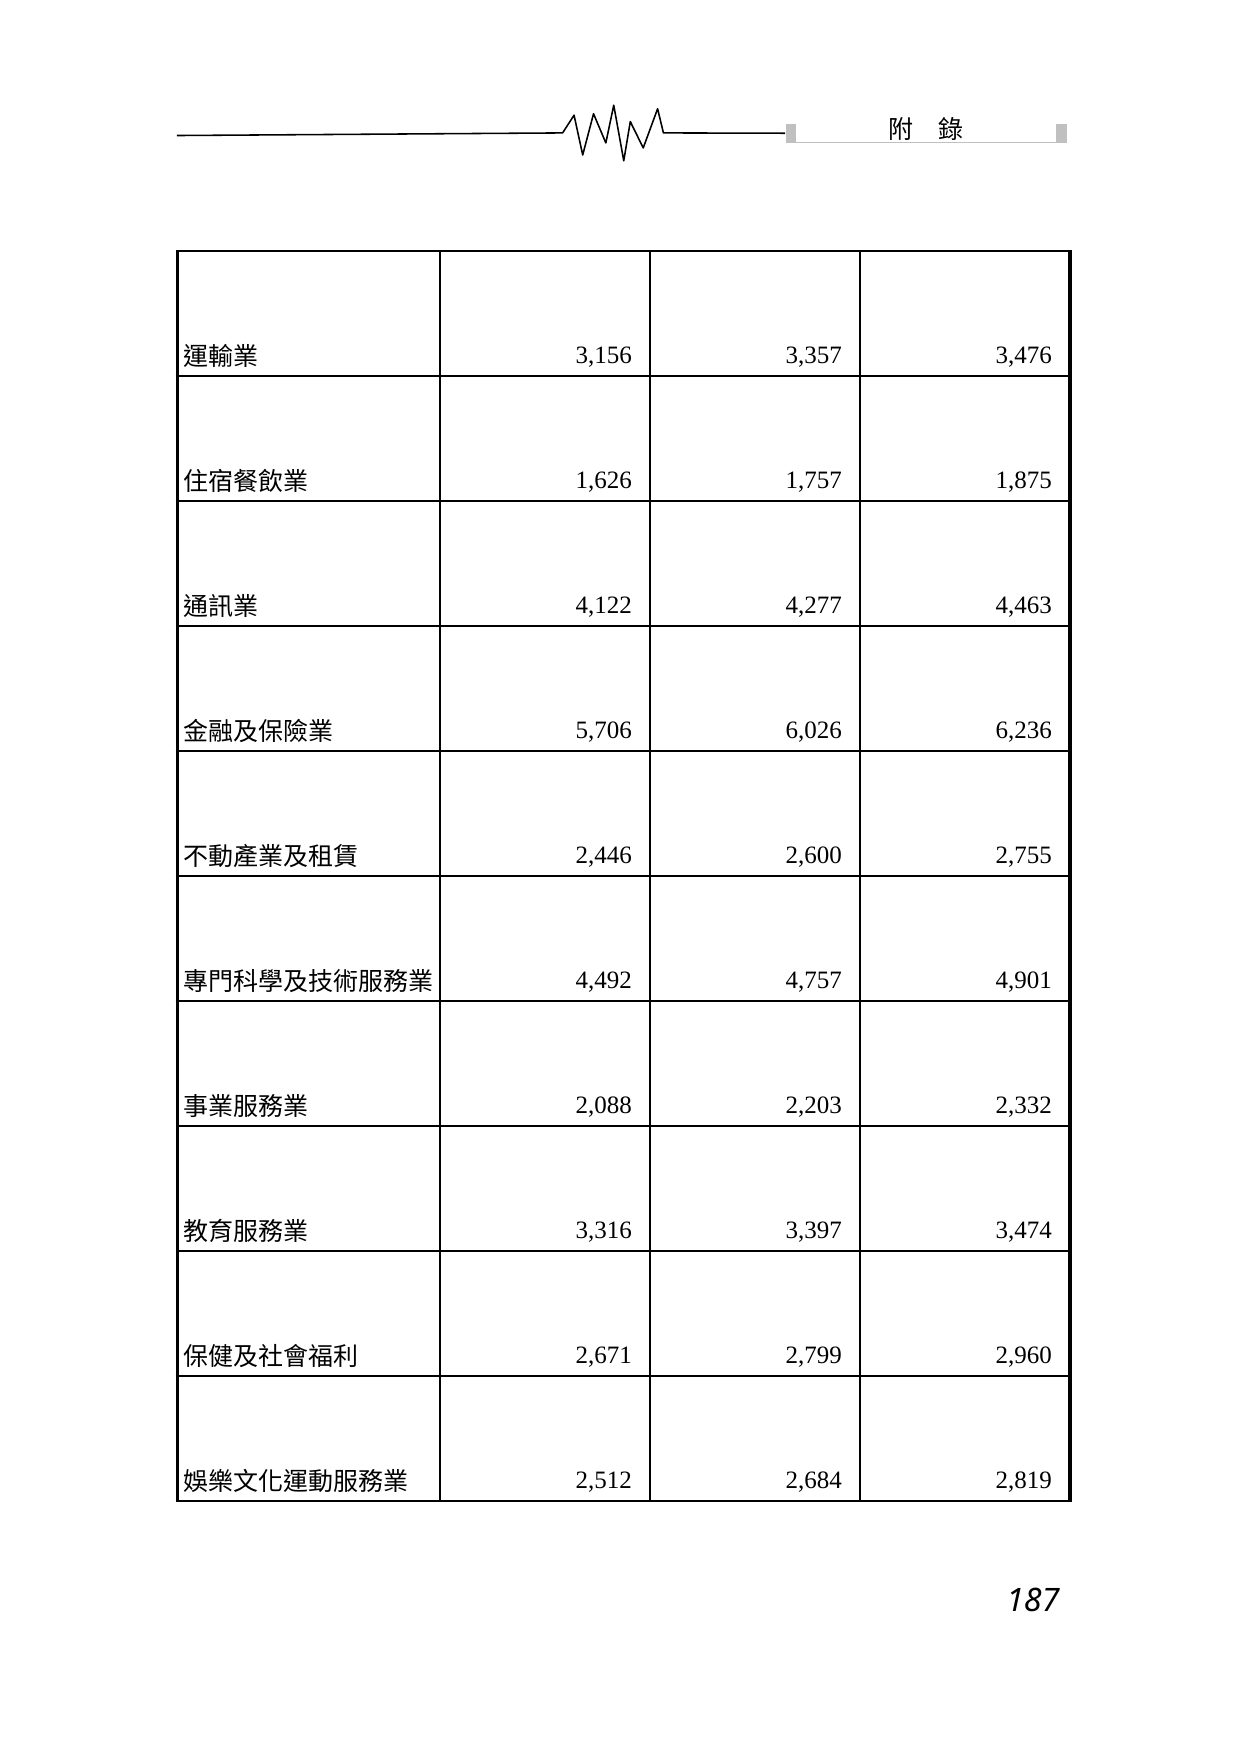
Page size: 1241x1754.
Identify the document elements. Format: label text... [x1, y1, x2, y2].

table_cell 事業服務業 [179, 1002, 439, 1125]
table_cell 6,236 [861, 627, 1068, 750]
table_cell 1,875 [861, 377, 1068, 500]
table_cell 4,901 [861, 877, 1068, 1000]
table_cell 5,706 [441, 627, 649, 750]
table_cell 2,600 [651, 752, 859, 875]
table_cell 2,446 [441, 752, 649, 875]
table_cell 2,819 [861, 1377, 1068, 1500]
table_cell 教育服務業 [179, 1127, 439, 1250]
table_cell 3,476 [861, 252, 1068, 375]
table_cell 2,755 [861, 752, 1068, 875]
table_cell 2,332 [861, 1002, 1068, 1125]
table_cell 2,203 [651, 1002, 859, 1125]
table_cell 保健及社會福利 [179, 1252, 439, 1375]
table_cell 3,397 [651, 1127, 859, 1250]
table_cell 住宿餐飲業 [179, 377, 439, 500]
table_cell 1,626 [441, 377, 649, 500]
table_cell 4,122 [441, 502, 649, 625]
table_cell 3,316 [441, 1127, 649, 1250]
table_cell 2,671 [441, 1252, 649, 1375]
table_cell 2,799 [651, 1252, 859, 1375]
table_cell 4,463 [861, 502, 1068, 625]
table_cell 通訊業 [179, 502, 439, 625]
table_cell 3,357 [651, 252, 859, 375]
table_cell 3,156 [441, 252, 649, 375]
table_cell 1,757 [651, 377, 859, 500]
table_cell 2,512 [441, 1377, 649, 1500]
table_cell 金融及保險業 [179, 627, 439, 750]
table_cell 2,088 [441, 1002, 649, 1125]
table_cell 不動產業及租賃 [179, 752, 439, 875]
table_cell 專門科學及技術服務業 [179, 877, 439, 1000]
table_cell 2,684 [651, 1377, 859, 1500]
table_cell 運輸業 [179, 252, 439, 375]
table_cell 娛樂文化運動服務業 [179, 1377, 439, 1500]
table_cell 3,474 [861, 1127, 1068, 1250]
table_cell 4,757 [651, 877, 859, 1000]
table_cell 4,492 [441, 877, 649, 1000]
table_cell 2,960 [861, 1252, 1068, 1375]
table_cell 4,277 [651, 502, 859, 625]
table_cell 6,026 [651, 627, 859, 750]
